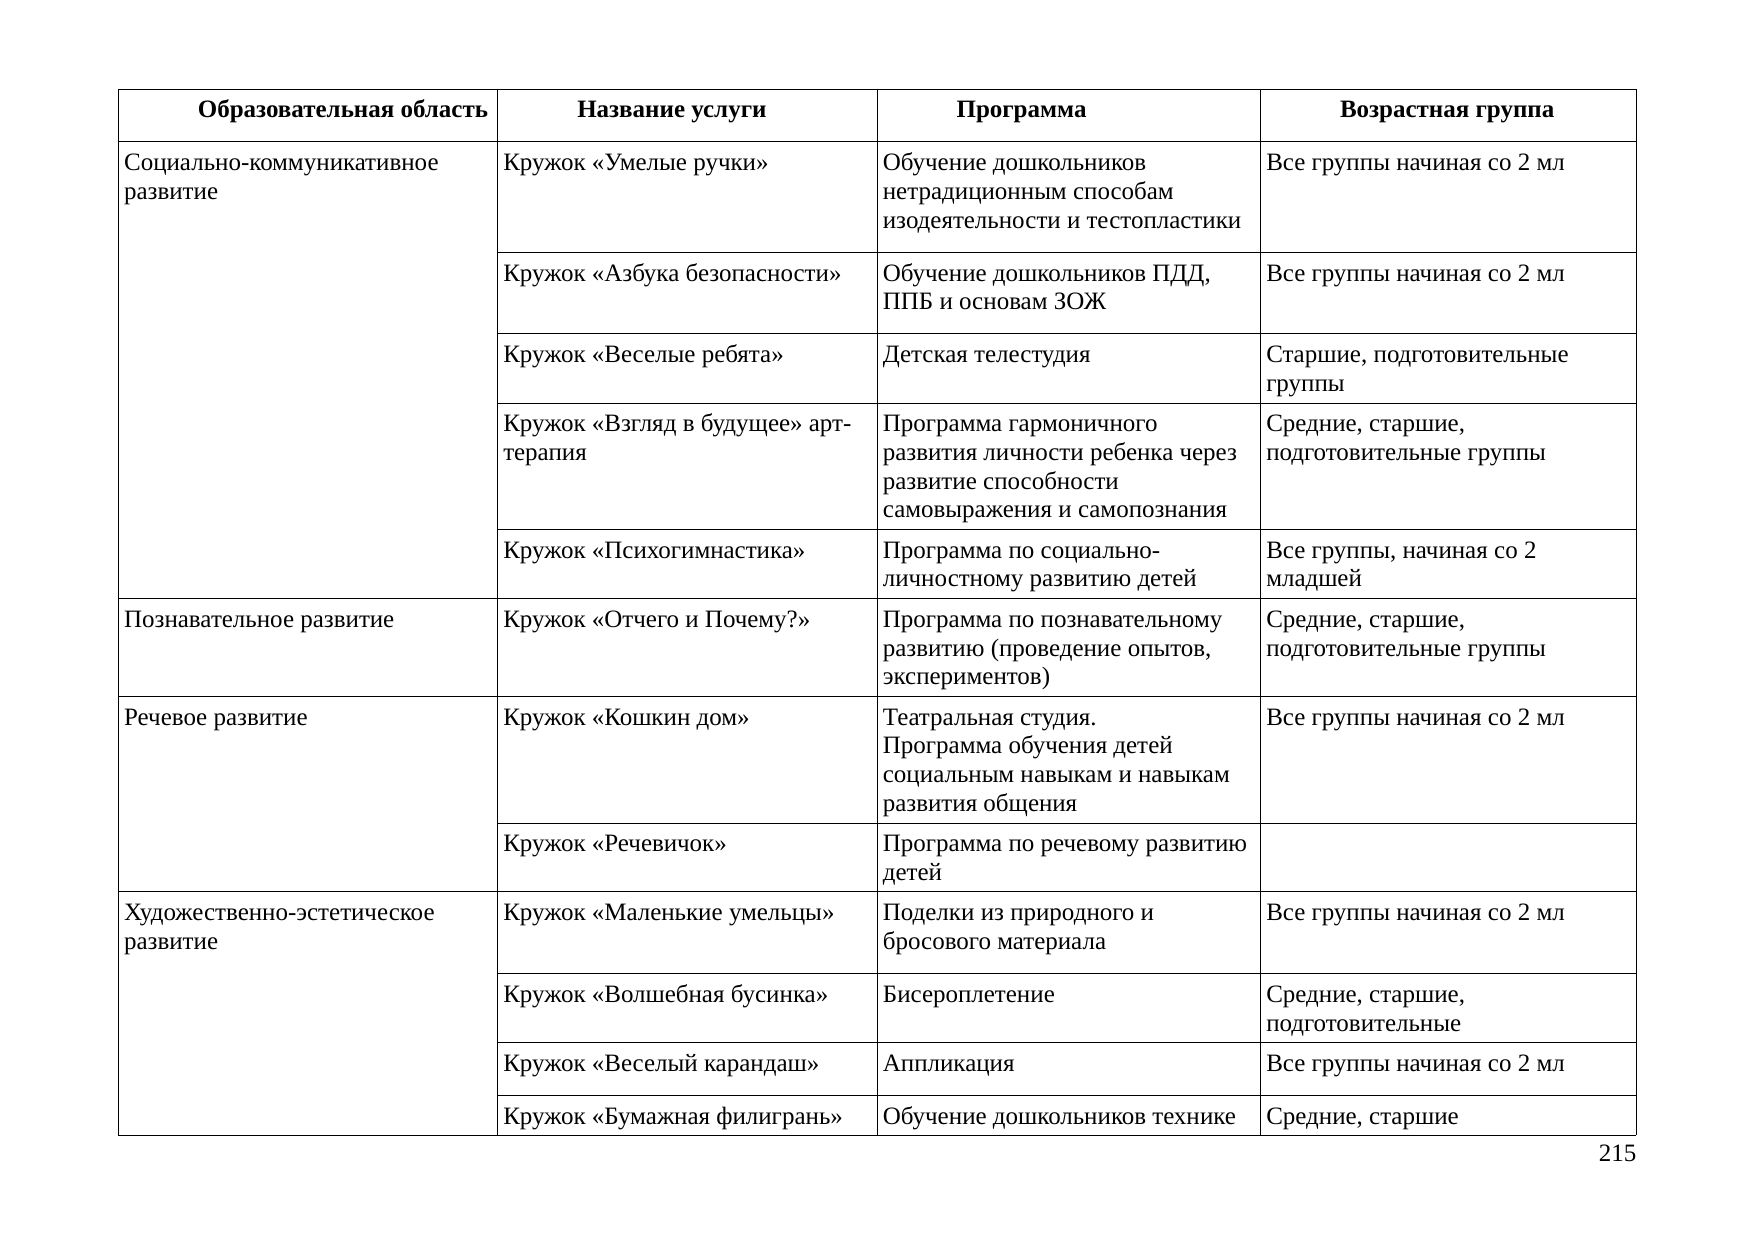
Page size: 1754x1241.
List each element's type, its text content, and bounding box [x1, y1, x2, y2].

table_cell Кружок «Речевичок» [498, 824, 877, 891]
table_cell Все группы начиная со 2 мл [1261, 1043, 1636, 1095]
table_cell Кружок «Волшебная бусинка» [498, 974, 877, 1042]
table_cell Кружок «Азбука безопасности» [498, 253, 877, 333]
table_cell Кружок «Отчего и Почему?» [498, 599, 877, 696]
table_cell Все группы начиная со 2 мл [1261, 253, 1636, 333]
table_cell Программа по речевому развитию детей [878, 824, 1260, 891]
table_cell Кружок «Веселый карандаш» [498, 1043, 877, 1095]
table_header Программа [878, 90, 1260, 141]
table_cell Средние, старшие, подготовительные группы [1261, 599, 1636, 696]
table_cell Все группы начиная со 2 мл [1261, 892, 1636, 973]
table_cell Художественно-эстетическое развитие [119, 892, 497, 1135]
table_cell Обучение дошкольников технике [878, 1096, 1260, 1135]
table_cell Театральная студия. Программа обучения детей социальным навыкам и навыкам развития общения [878, 697, 1260, 822]
table_cell Программа гармоничного развития личности ребенка через развитие способности самовыражения и самопознания [878, 404, 1260, 529]
table_header Образовательная область [119, 90, 497, 141]
table_cell Средние, старшие, подготовительные [1261, 974, 1636, 1042]
table_cell Бисероплетение [878, 974, 1260, 1042]
table_cell Аппликация [878, 1043, 1260, 1095]
table_cell Кружок «Веселые ребята» [498, 334, 877, 402]
table_cell Кружок «Психогимнастика» [498, 530, 877, 598]
table_cell Кружок «Кошкин дом» [498, 697, 877, 822]
table_cell Детская телестудия [878, 334, 1260, 402]
table_cell Программа по познавательному развитию (проведение опытов, экспериментов) [878, 599, 1260, 696]
table_cell Речевое развитие [119, 697, 497, 891]
table_cell Программа по социально-личностному развитию детей [878, 530, 1260, 598]
table_header Название услуги [498, 90, 877, 141]
table_cell Все группы начиная со 2 мл [1261, 142, 1636, 252]
table_cell Старшие, подготовительные группы [1261, 334, 1636, 402]
table_cell Кружок «Взгляд в будущее» арт-терапия [498, 404, 877, 529]
table_cell Кружок «Бумажная филигрань» [498, 1096, 877, 1135]
table_cell Обучение дошкольников нетрадиционным способам изодеятельности и тестопластики [878, 142, 1260, 252]
table_cell [1261, 824, 1636, 891]
table_header Возрастная группа [1261, 90, 1636, 141]
table_cell Обучение дошкольников ПДД, ППБ и основам ЗОЖ [878, 253, 1260, 333]
table_cell Кружок «Маленькие умельцы» [498, 892, 877, 973]
table_cell Познавательное развитие [119, 599, 497, 696]
table_cell Кружок «Умелые ручки» [498, 142, 877, 252]
table_cell Средние, старшие [1261, 1096, 1636, 1135]
table_cell Все группы, начиная со 2 младшей [1261, 530, 1636, 598]
table_cell Все группы начиная со 2 мл [1261, 697, 1636, 822]
table_cell Средние, старшие, подготовительные группы [1261, 404, 1636, 529]
table_cell Социально-коммуникативное развитие [119, 142, 497, 598]
table_cell Поделки из природного и бросового материала [878, 892, 1260, 973]
